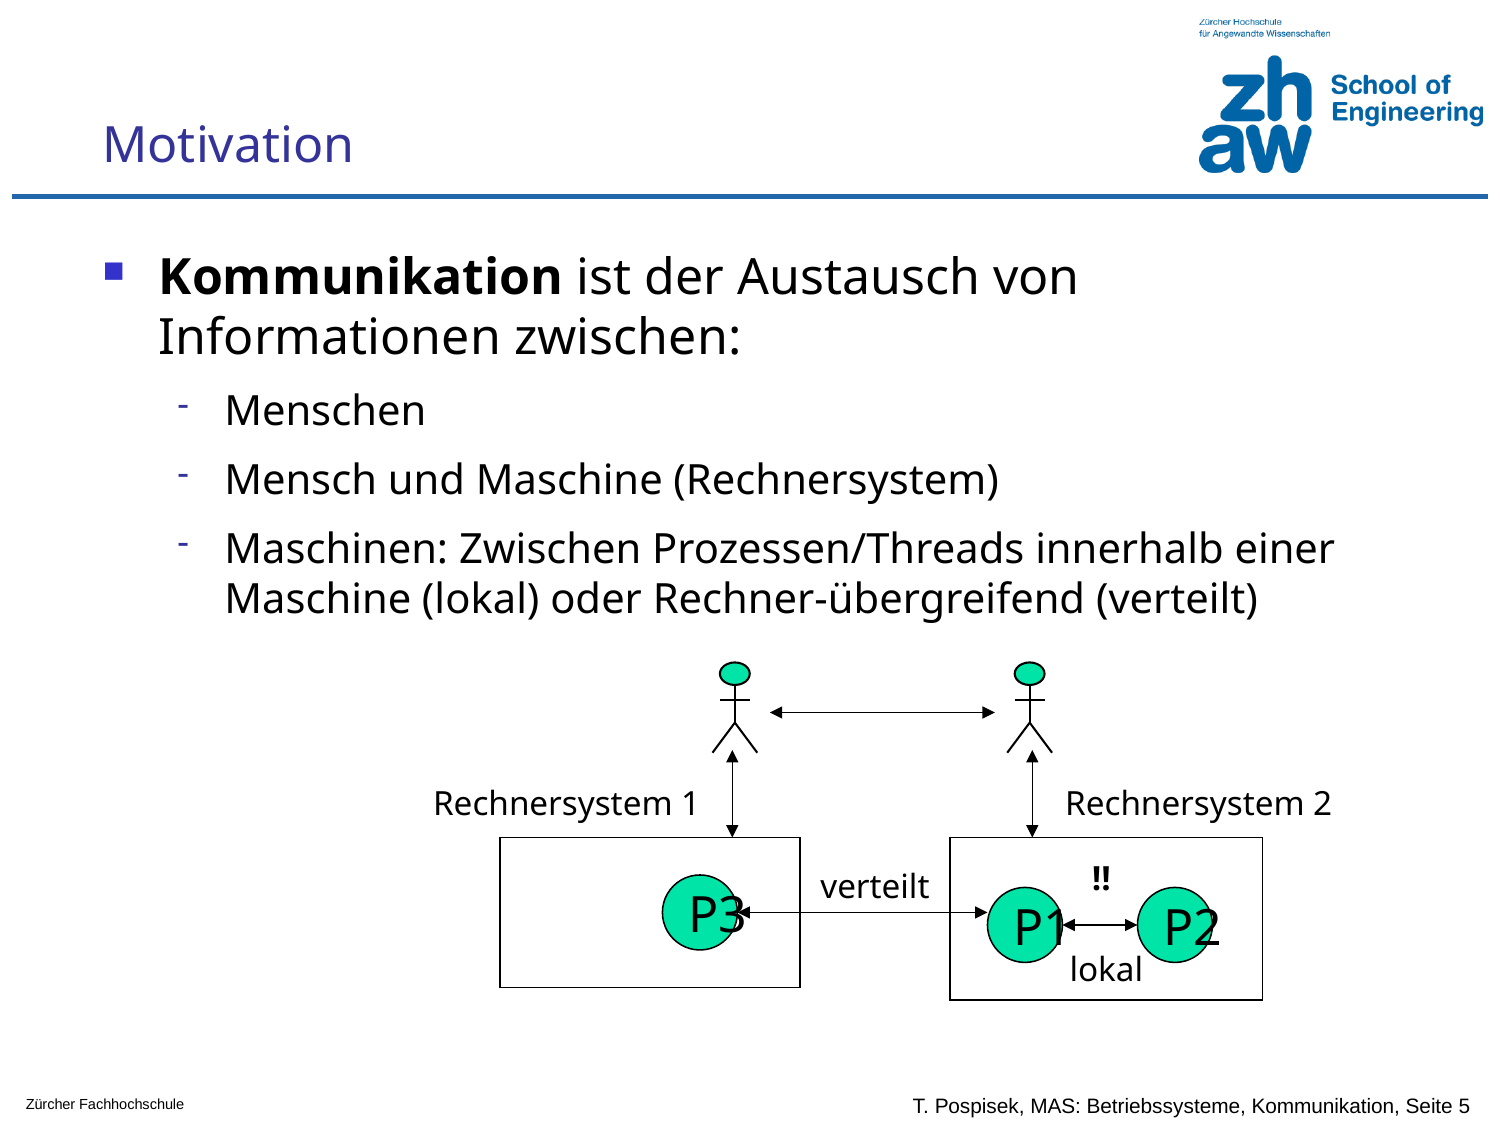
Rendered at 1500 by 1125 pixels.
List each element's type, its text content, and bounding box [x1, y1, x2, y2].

text_box Rechnersystem 2 [1050, 774, 1348, 830]
text_box [735, 918, 739, 928]
text_box Rechnersystem 1 [418, 774, 716, 830]
text_box verteilt [805, 857, 945, 913]
text_box [499, 837, 800, 988]
text_box P3 [662, 874, 738, 950]
text_box [949, 837, 1263, 1000]
list Kommunikation ist der Austausch von Informationen zwischen: Menschen Mensch und Maschine (Rechnersystem) Maschinen: Zwischen Prozessen/Threads innerhalb einer Maschine (lokal) oder Rechner-übergreifend (verteilt) [87, 237, 1388, 663]
title Motivation [87, 42, 1366, 181]
text_box lokal [1054, 940, 1158, 996]
picture [1199, 19, 1483, 173]
text_box P1 [987, 887, 1059, 963]
text_box P2 [1137, 887, 1213, 963]
text_box P2 [1201, 929, 1213, 941]
text_box !! [1077, 849, 1126, 905]
